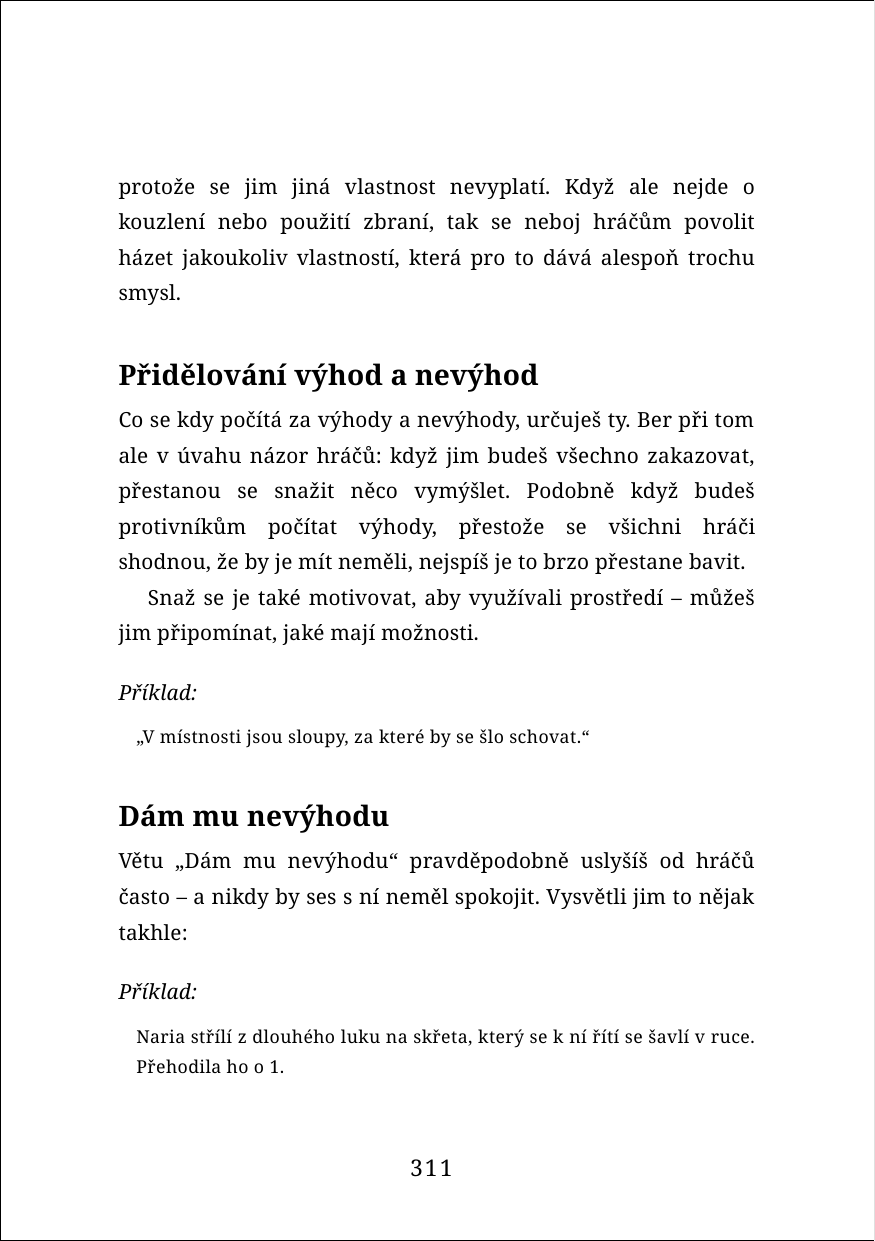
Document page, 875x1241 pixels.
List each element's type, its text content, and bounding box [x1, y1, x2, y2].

text Co se kdy počítá za výhody a nevýhody, určuješ ty. Ber při tom ale v úvahu názor hráčů: když jim budeš všechno zakazovat, přestanou se snažit něco vymýšlet. Podobně když budeš protivníkům počítat výhody, přestože se všichni hráči shodnou, že by je mít neměli, nejspíš je to brzo přestane bavit. Snaž se je také motivovat, aby využívali prostředí – můžeš jim připomínat, jaké mají možnosti. [118, 405, 756, 647]
text protože se jim jiná vlastnost nevyplatí. Když ale nejde o kouzlení nebo použití zbraní, tak se neboj hráčům povolit házet jakoukoliv vlastností, která pro to dává alespoň trochu smysl. [118, 172, 756, 307]
subtitle Přidělování výhod a nevýhod [118, 355, 756, 393]
text „V místnosti jsou sloupy, za které by se šlo schovat.“ [136, 725, 756, 749]
text Naria střílí z dlouhého luku na skřeta, který se k ní řítí se šavlí v ruce. Přehodila ho o 1. [136, 1024, 756, 1078]
text Příklad: [118, 678, 756, 706]
subtitle Dám mu nevýhodu [118, 796, 756, 835]
text Větu „Dám mu nevýhodu“ pravděpodobně uslyšíš od hráčů často – a nikdy by ses s ní neměl spokojit. Vysvětli jim to nějak takhle: [118, 847, 756, 946]
text Příklad: [118, 977, 756, 1005]
